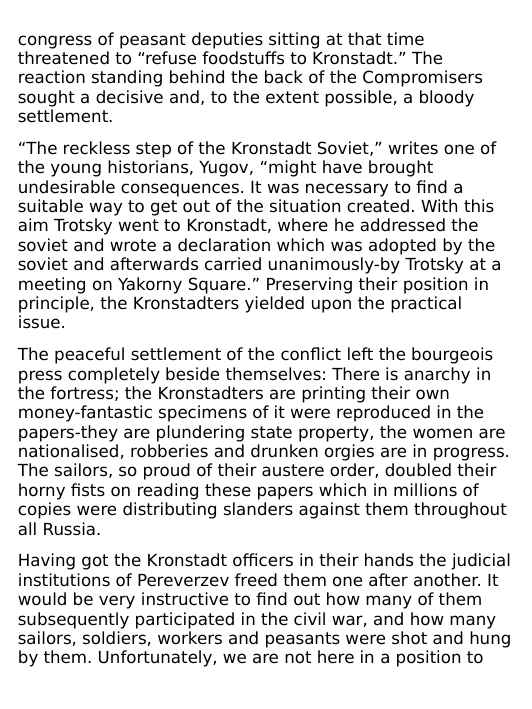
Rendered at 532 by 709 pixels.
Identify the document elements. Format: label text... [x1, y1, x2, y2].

text Having got the Kronstadt officers in their hands the judicial institutions of Pereverzev freed them one after another. It would be very instructive to find out how many of them subsequently participated in the civil war, and how many sailors, soldiers, workers and peasants were shot and hung by them. Unfortunately, we are not here in a position to [18, 551, 514, 668]
text The peaceful settlement of the conflict left the bourgeois press completely beside themselves: There is anarchy in the fortress; the Kronstadters are printing their own money-fantastic specimens of it were reproduced in the papers-they are plundering state property, the women are nationalised, robberies and drunken orgies are in progress. The sailors, so proud of their austere order, doubled their horny fists on reading these papers which in millions of copies were distributing slanders against them throughout all Russia. [18, 345, 514, 539]
text congress of peasant deputies sitting at that time threatened to “refuse foodstuffs to Kronstadt.” The reaction standing behind the back of the Compromisers sought a decisive and, to the extent possible, a bloody settlement. [18, 29, 514, 126]
text “The reckless step of the Kronstadt Soviet,” writes one of the young historians, Yugov, “might have brought undesirable consequences. It was necessary to find a suitable way to get out of the situation created. With this aim Trotsky went to Kronstadt, where he addressed the soviet and wrote a declaration which was adopted by the soviet and afterwards carried unanimously-by Trotsky at a meeting on Yakorny Square.” Preserving their position in principle, the Kronstadters yielded upon the practical issue. [18, 139, 514, 333]
